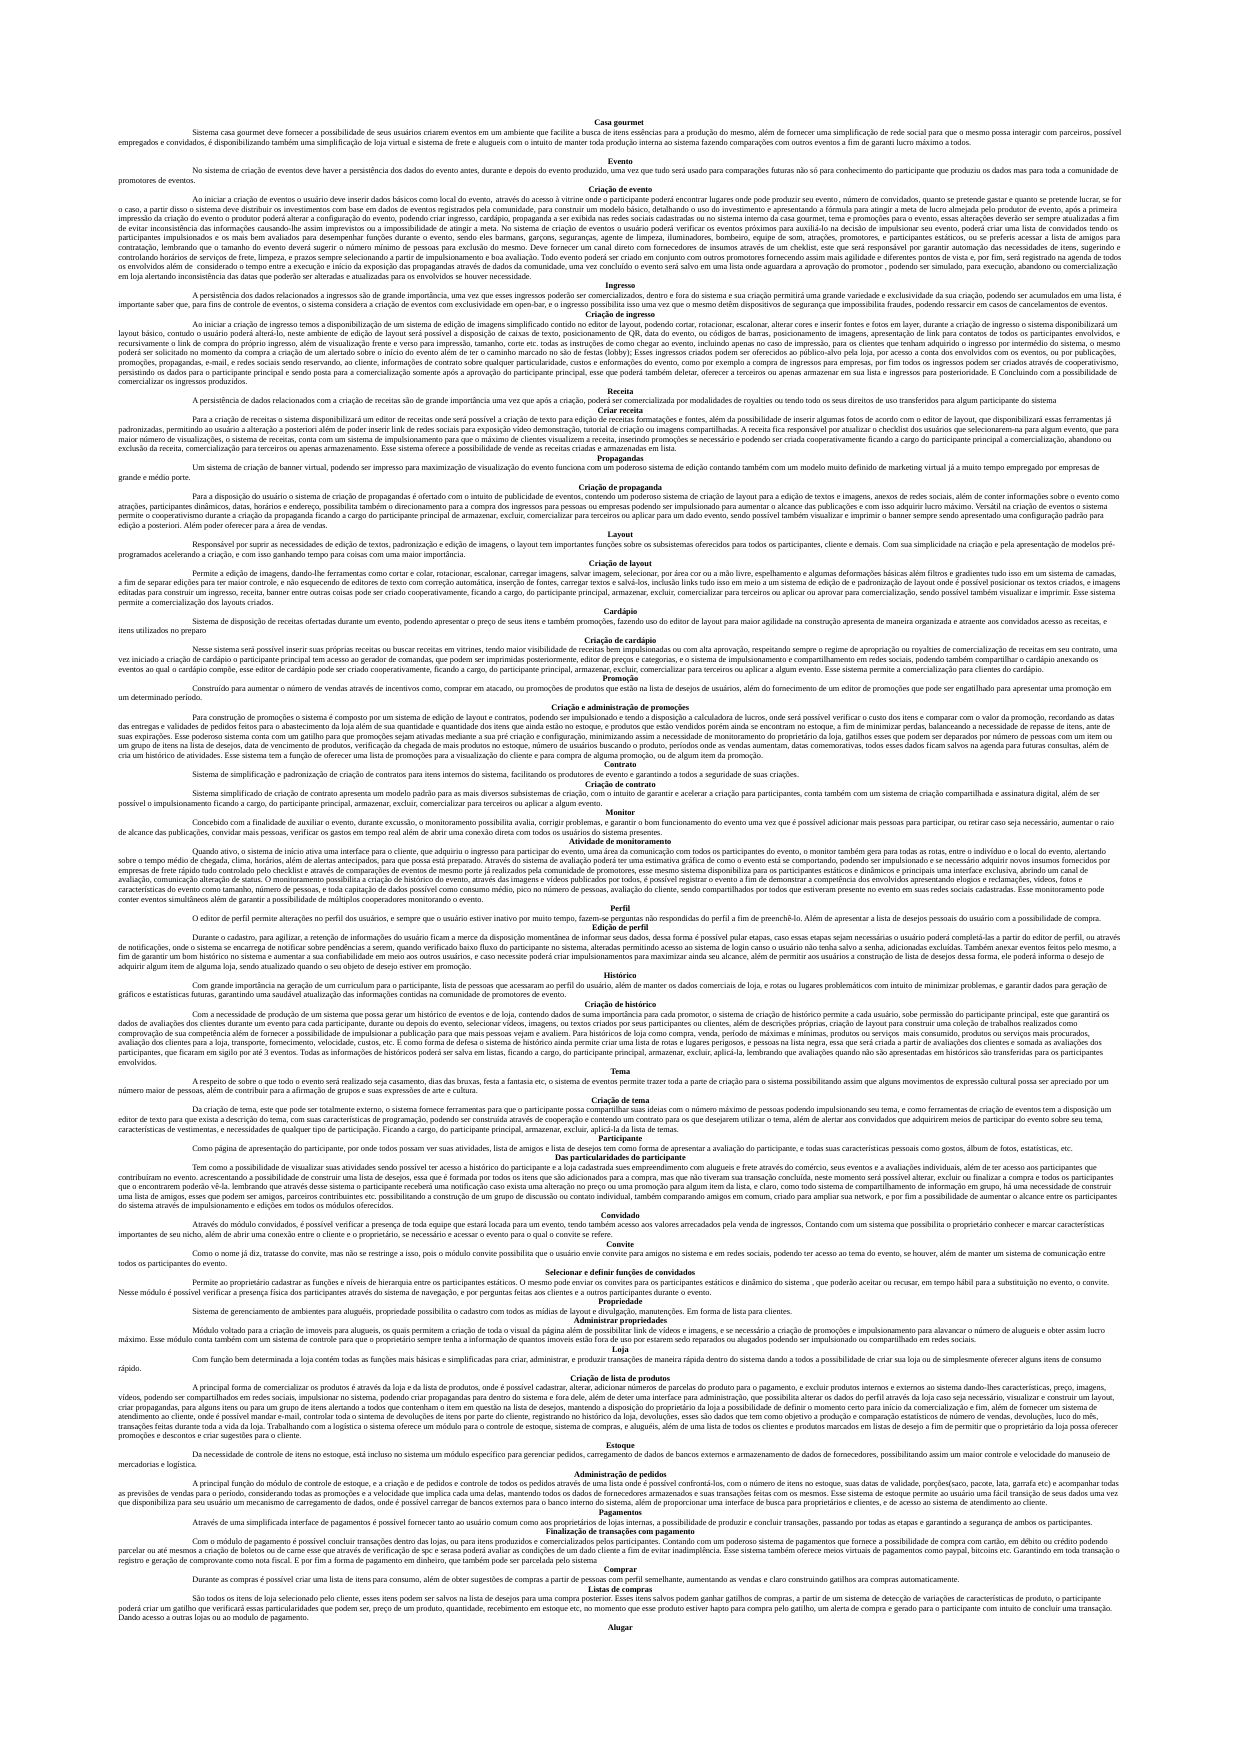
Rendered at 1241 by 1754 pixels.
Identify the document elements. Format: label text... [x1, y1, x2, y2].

text Com grande importância na geração de um curriculum para o participante, lista de pessoas que acessaram ao perfil do usuário, além de manter os dados comerciais de loja, e rotas ou lugares problemáticos com intuito de minimizar problemas, e garantir dados para geração de gráficos e estatísticas futuras, garantindo uma saudável atualização das informações contidas na comunidade de promotores de evento. [118, 981, 1122, 1000]
text Finalização de transações com pagamento [118, 1527, 1122, 1536]
text Pagamentos [118, 1508, 1122, 1517]
text Sistema de gerenciamento de ambientes para aluguéis, propriedade possibilita o cadastro com todos as mídias de layout e divulgação, manutenções. Em forma de lista para clientes. [118, 1306, 1122, 1316]
text Para a disposição do usuário o sistema de criação de propagandas é ofertado com o intuito de publicidade de eventos, contendo um poderoso sistema de criação de layout para a edição de textos e imagens, anexos de redes sociais, além de conter informações sobre o evento como atrações, participantes dinâmicos, datas, horários e endereço, possibilita também o direcionamento para a compra dos ingressos para pessoas ou empresas podendo ser impulsionado para aumentar o alcance das publicações e com isso adquirir lucro máximo. Versátil na criação de eventos o sistema permite o cooperativismo durante a criação da propaganda ficando a cargo do participante principal de armazenar, excluir, comercializar para terceiros ou aplicar para um dado evento, sendo possível também visualizar e imprimir o banner sempre sendo apresentado uma configuração padrão para edição a posteriori. Além poder oferecer para a área de vendas. [118, 492, 1122, 530]
text Cardápio [118, 607, 1122, 616]
text Estoque [118, 1441, 1122, 1450]
text Criar receita [118, 406, 1122, 415]
text Para a criação de receitas o sistema disponibilizará um editor de receitas onde será possível a criação de texto para edição de receitas formatações e fontes, além da possibilidade de inserir algumas fotos de acordo com o editor de layout, que disponibilizará essas ferramentas já padronizadas, permitindo ao usuário a alteração a posteriori além de poder inserir link de redes sociais para exposição vídeo demonstração, tutorial de criação ou imagens compartilhadas. A receita fica responsável por atualizar o checklist dos usuários que selecionarem-na para algum evento, que para maior número de visualizações, o sistema de receitas, conta com um sistema de impulsionamento para que o máximo de clientes visualizem a receita, inserindo promoções se necessário e podendo ser criada cooperativamente ficando a cargo do participante principal a comercialização, abandono ou exclusão da receita, comercialização para terceiros ou apenas armazenamento. Esse sistema oferece a possibilidade de vende as receitas criadas e armazenadas em lista. [118, 415, 1122, 453]
text Casa gourmet [118, 118, 1122, 128]
text Permite ao proprietário cadastrar as funções e níveis de hierarquia entre os participantes estáticos. O mesmo pode enviar os convites para os participantes estáticos e dinâmico do sistema , que poderão aceitar ou recusar, em tempo hábil para a substituição no evento, o convite. Nesse módulo é possível verificar a presença física dos participantes através do sistema de navegação, e por perguntas feitas aos clientes e a outros participantes durante o evento. [118, 1278, 1122, 1297]
text Sistema casa gourmet deve fornecer a possibilidade de seus usuários criarem eventos em um ambiente que facilite a busca de itens essências para a produção do mesmo, além de fornecer uma simplificação de rede social para que o mesmo possa interagir com parceiros, possível empregados e convidados, é disponibilizando também uma simplificação de loja virtual e sistema de frete e alugueis com o intuito de manter toda produção interna ao sistema fazendo comparações com outros eventos a fim de garanti lucro máximo a todos. [118, 128, 1122, 147]
text Evento [118, 156, 1122, 166]
text Criação de propaganda [118, 482, 1122, 492]
text Da necessidade de controle de itens no estoque, está incluso no sistema um módulo específico para gerenciar pedidos, carregamento de dados de bancos externos e armazenamento de dados de fornecedores, possibilitando assim um maior controle e velocidade do manuseio de mercadorias e logística. [118, 1450, 1122, 1469]
text Histórico [118, 971, 1122, 981]
text Alugar [118, 1623, 1122, 1632]
text Nesse sistema será possível inserir suas próprias receitas ou buscar receitas em vitrines, tendo maior visibilidade de receitas bem impulsionadas ou com alta aprovação, respeitando sempre o regime de apropriação ou royalties de comercialização de receitas em seu contrato, uma vez iniciado a criação de cardápio o participante principal tem acesso ao gerador de comandas, que podem ser imprimidas posteriormente, editor de preços e categorias, e o sistema de impulsionamento e compartilhamento em redes sociais, podendo também compartilhar o cardápio anexando os eventos ao qual o cardápio compõe, esse editor de cardápio pode ser criado cooperativamente, ficando a cargo, do participante principal, armazenar, excluir, comercializar para terceiros ou aplicar a algum evento. Esse sistema permite a comercialização para clientes do cardápio. [118, 645, 1122, 674]
text Edição de perfil [118, 923, 1122, 933]
text Monitor [118, 808, 1122, 818]
text Para construção de promoções o sistema é composto por um sistema de edição de layout e contratos, podendo ser impulsionado e tendo a disposição a calculadora de lucros, onde será possível verificar o custo dos itens e comparar com o valor da promoção, recordando as datas das entregas e validades de pedidos feitos para o abastecimento da loja além de sua quantidade e quantidade dos itens que ainda estão no estoque, e produtos que estão vendidos porém ainda se encontram no estoque, a fim de minimizar perdas, balanceando a necessidade de repasse de itens, ante de suas expirações. Esse poderoso sistema conta com um gatilho para que promoções sejam ativadas mediante a sua pré criação e configuração, minimizando assim a necessidade de monitoramento do proprietário da loja, gatilhos esses que podem ser deparados por número de pessoas com um item ou um grupo de itens na lista de desejos, data de vencimento de produtos, verificação da chegada de mais produtos no estoque, número de usuários buscando o produto, períodos onde as vendas aumentam, datas comemorativas, todos esses dados ficam salvos na agenda para futuras consultas, além de cria um histórico de atividades. Esse sistema tem a função de oferecer uma lista de promoções para a visualização do cliente e para compra de alguma promoção, ou de algum item da promoção. [118, 712, 1122, 760]
text Comprar [118, 1565, 1122, 1575]
text Durante as compras é possível criar uma lista de itens para consumo, além de obter sugestões de compras a partir de pessoas com perfil semelhante, aumentando as vendas e claro construindo gatilhos ara compras automaticamente. [118, 1575, 1122, 1584]
text Criação de contrato [118, 779, 1122, 789]
text A respeito de sobre o que todo o evento será realizado seja casamento, dias das bruxas, festa a fantasia etc, o sistema de eventos permite trazer toda a parte de criação para o sistema possibilitando assim que alguns movimentos de expressão cultural possa ser apreciado por um número maior de pessoas, além de contribuir para a afirmação de grupos e suas expressões de arte e cultura. [118, 1076, 1122, 1096]
text Convite [118, 1239, 1122, 1249]
text Com o módulo de pagamento é possível concluir transações dentro das lojas, ou para itens produzidos e comercializados pelos participantes. Contando com um poderoso sistema de pagamentos que fornece a possibilidade de compra com cartão, em débito ou crédito podendo parcelar ou até mesmos a criação de boletos ou de carne esse que através de verificação de spc e serasa poderá avaliar as condições de um dado cliente a fim de evitar inadimplência. Esse sistema também oferece meios virtuais de pagamentos como paypal, bitcoins etc. Garantindo em toda transação o registro e geração de comprovante como nota fiscal. E por fim a forma de pagamento em dinheiro, que também pode ser parcelada pelo sistema [118, 1536, 1122, 1565]
text Como o nome já diz, tratasse do convite, mas não se restringe a isso, pois o módulo convite possibilita que o usuário envie convite para amigos no sistema e em redes sociais, podendo ter acesso ao tema do evento, se houver, além de manter um sistema de comunicação entre todos os participantes do evento. [118, 1249, 1122, 1268]
text Criação de cardápio [118, 636, 1122, 645]
text Criação de lista de produtos [118, 1373, 1122, 1383]
text Participante [118, 1134, 1122, 1143]
text Criação e administração de promoções [118, 703, 1122, 712]
text Administrar propriedades [118, 1316, 1122, 1326]
text Criação de evento [118, 185, 1122, 195]
text A principal função do módulo de controle de estoque, e a criação e de pedidos e controle de todos os pedidos através de uma lista onde é possível confrontá-los, com o número de itens no estoque, suas datas de validade, porções(saco, pacote, lata, garrafa etc) e acompanhar todas as previsões de vendas para o período, considerando todas as promoções e a velocidade que implica cada uma delas, mantendo todos os dados de fornecedores armazenados e suas transações feitas com os mesmos. Esse sistema de estoque permite ao usuário uma fácil transição de seus dados uma vez que disponibiliza para seu usuário um mecanismo de carregamento de dados, onde é possível carregar de bancos externos para o banco interno do sistema, além de proporcionar uma interface de busca para proprietários e clientes, e de acesso ao sistema de atendimento ao cliente. [118, 1479, 1122, 1508]
text Construído para aumentar o número de vendas através de incentivos como, comprar em atacado, ou promoções de produtos que estão na lista de desejos de usuários, além do fornecimento de um editor de promoções que pode ser engatilhado para apresentar uma promoção em um determinado período. [118, 683, 1122, 703]
text Selecionar e definir funções de convidados [118, 1268, 1122, 1278]
text Através de uma simplificada interface de pagamentos é possível fornecer tanto ao usuário comum como aos proprietários de lojas internas, a possibilidade de produzir e concluir transações, passando por todas as etapas e garantindo a segurança de ambos os participantes. [118, 1517, 1122, 1527]
text Das particularidades do participante [118, 1153, 1122, 1163]
text Durante o cadastro, para agilizar, a retenção de informações do usuário ficam a merce da disposição momentânea de informar seus dados, dessa forma é possível pular etapas, caso essas etapas sejam necessárias o usuário poderá completá-las a partir do editor de perfil, ou através de notificações, onde o sistema se encarrega de notificar sobre pendências a serem, quando verificado baixo fluxo do participante no sistema, alteradas permitindo acesso ao sistema de login canso o usuário não tenha salvo a senha, adicionadas excluídas. Também anexar eventos feitos pelo mesmo, a fim de garantir um bom histórico no sistema e aumentar a sua confiabilidade em meio aos outros usuários, e caso necessite poderá criar impulsionamentos para maximizar ainda seu alcance, além de permitir aos usuários a construção de lista de desejos dessa forma, ele poderá informa o desejo de adquirir algum item de alguma loja, sendo atualizado quando o seu objeto de desejo estiver em promoção. [118, 933, 1122, 971]
text Atividade de monitoramento [118, 837, 1122, 846]
text Como página de apresentação do participante, por onde todos possam ver suas atividades, lista de amigos e lista de desejos tem como forma de apresentar a avaliação do participante, e todas suas características pessoais como gostos, álbum de fotos, estatísticas, etc. [118, 1143, 1122, 1153]
text Contrato [118, 760, 1122, 770]
text Através do módulo convidados, é possível verificar a presença de toda equipe que estará locada para um evento, tendo também acesso aos valores arrecadados pela venda de ingressos, Contando com um sistema que possibilita o proprietário conhecer e marcar características importantes de seu nicho, além de abrir uma conexão entre o cliente e o proprietário, se necessário e acessar o evento para o qual o convite se refere. [118, 1220, 1122, 1239]
text Responsável por suprir as necessidades de edição de textos, padronização e edição de imagens, o layout tem importantes funções sobre os subsistemas oferecidos para todos os participantes, cliente e demais. Com sua simplicidade na criação e pela apresentação de modelos pré-programados acelerando a criação, e com isso ganhando tempo para coisas com uma maior importância. [118, 540, 1122, 559]
text Criação de layout [118, 559, 1122, 568]
text Sistema simplificado de criação de contrato apresenta um modelo padrão para as mais diversos subsistemas de criação, com o intuito de garantir e acelerar a criação para participantes, conta também com um sistema de criação compartilhada e assinatura digital, além de ser possível o impulsionamento ficando a cargo, do participante principal, armazenar, excluir, comercializar para terceiros ou aplicar a algum evento. [118, 789, 1122, 808]
text Loja [118, 1345, 1122, 1354]
text Sistema de simplificação e padronização de criação de contratos para itens internos do sistema, facilitando os produtores de evento e garantindo a todos a seguridade de suas criações. [118, 770, 1122, 779]
text Propriedade [118, 1297, 1122, 1306]
text Concebido com a finalidade de auxiliar o evento, durante excussão, o monitoramento possibilita avalia, corrigir problemas, e garantir o bom funcionamento do evento uma vez que é possível adicionar mais pessoas para participar, ou retirar caso seja necessário, aumentar o raio de alcance das publicações, convidar mais pessoas, verificar os gastos em tempo real além de abrir uma conexão direta com todos os usuários do sistema presentes. [118, 818, 1122, 837]
text Propagandas [118, 453, 1122, 463]
text Permite a edição de imagens, dando-lhe ferramentas como cortar e colar, rotacionar, escalonar, carregar imagens, salvar imagem, selecionar, por área cor ou a mão livre, espelhamento e algumas deformações básicas além filtros e gradientes tudo isso em um sistema de camadas, a fim de separar edições para ter maior controle, e não esquecendo de editores de texto com correção automática, inserção de fontes, carregar textos e salvá-los, inclusão links tudo isso em meio a um sistema de edição de e padronização de layout onde é possível posicionar os textos criados, e imagens editadas para construir um ingresso, receita, banner entre outras coisas pode ser criado cooperativamente, ficando a cargo, do participante principal, armazenar, excluir, comercializar para terceiros ou aplicar ou aprovar para comercialização, sendo possível também visualizar e imprimir. Esse sistema permite a comercialização dos layouts criados. [118, 568, 1122, 607]
text Criação de tema [118, 1096, 1122, 1105]
text Um sistema de criação de banner virtual, podendo ser impresso para maximização de visualização do evento funciona com um poderoso sistema de edição contando também com um modelo muito definido de marketing virtual já a muito tempo empregado por empresas de grande e médio porte. [118, 463, 1122, 482]
text Tema [118, 1067, 1122, 1076]
text No sistema de criação de eventos deve haver a persistência dos dados do evento antes, durante e depois do evento produzido, uma vez que tudo será usado para comparações futuras não só para conhecimento do participante que produziu os dados mas para toda a comunidade de promotores de eventos. [118, 166, 1122, 185]
text Criação de ingresso [118, 310, 1122, 319]
text Com a necessidade de produção de um sistema que possa gerar um histórico de eventos e de loja, contendo dados de suma importância para cada promotor, o sistema de criação de histórico permite a cada usuário, sobe permissão do participante principal, este que garantirá os dados de avaliações dos clientes durante um evento para cada participante, durante ou depois do evento, selecionar vídeos, imagens, ou textos criados por seus participantes ou clientes, além de descrições próprias, criação de layout para construir uma coleção de trabalhos realizados como comprovação de sua competência além de fornecer a possibilidade de impulsionar a publicação para que mais pessoas vejam e avaliem. Para históricos de loja como compra, venda, período de máximas e mínimas, produtos ou serviços mais consumido, produtos ou serviços mais procurados, avaliação dos clientes para a loja, transporte, fornecimento, velocidade, custos, etc. E como forma de defesa o sistema de histórico ainda permite criar uma lista de rotas e lugares perigosos, e pessoas na lista negra, essa que será criada a partir de avaliações dos clientes e somada as avaliações dos participantes, que ficaram em sigilo por até 3 eventos. Todas as informações de históricos poderá ser salva em listas, ficando a cargo, do participante principal, armazenar, excluir, aplicá-la, lembrando que avaliações quando não são apresentadas em históricos são transferidas para os participantes envolvidos. [118, 1009, 1122, 1067]
text Com função bem determinada a loja contém todas as funções mais básicas e simplificadas para criar, administrar, e produzir transações de maneira rápida dentro do sistema dando a todos a possibilidade de criar sua loja ou de simplesmente oferecer alguns itens de consumo rápido. [118, 1354, 1122, 1373]
text A persistência de dados relacionados com a criação de receitas são de grande importância uma vez que após a criação, poderá ser comercializada por modalidades de royalties ou tendo todo os seus direitos de uso transferidos para algum participante do sistema [118, 396, 1122, 406]
text Perfil [118, 904, 1122, 913]
text Módulo voltado para a criação de imoveis para alugueis, os quais permitem a criação de toda o visual da página além de possibilitar link de vídeos e imagens, e se necessário a criação de promoções e impulsionamento para alavancar o número de alugueis e obter assim lucro máximo. Esse módulo conta também com um sistema de controle para que o proprietário sempre tenha a informação de quantos imoveis estão fora de uso por estarem sedo reparados ou alugados podendo ser impulsionado ou compartilhado em redes sociais. [118, 1326, 1122, 1345]
text Da criação de tema, este que pode ser totalmente externo, o sistema fornece ferramentas para que o participante possa compartilhar suas ideias com o número máximo de pessoas podendo impulsionando seu tema, e como ferramentas de criação de eventos tem a disposição um editor de texto para que exista a descrição do tema, com suas características de programação, podendo ser construída através de cooperação e contendo um contrato para os que desejarem utilizar o tema, além de alertar aos convidados que adquirirem meios de participar do evento sobre seu tema, características de vestimentas, e necessidades de qualquer tipo de participação. Ficando a cargo, do participante principal, armazenar, excluir, aplicá-la da lista de temas. [118, 1105, 1122, 1134]
text Ingresso [118, 281, 1122, 291]
text O editor de perfil permite alterações no perfil dos usuários, e sempre que o usuário estiver inativo por muito tempo, fazem-se perguntas não respondidas do perfil a fim de preenchê-lo. Além de apresentar a lista de desejos pessoais do usuário com a possibilidade de compra. [118, 913, 1122, 923]
text Quando ativo, o sistema de início ativa uma interface para o cliente, que adquiriu o ingresso para participar do evento, uma área da comunicação com todos os participantes do evento, o monitor também gera para todas as rotas, entre o indivíduo e o local do evento, alertando sobre o tempo médio de chegada, clima, horários, além de alertas antecipados, para que possa está preparado. Através do sistema de avaliação poderá ter uma estimativa gráfica de como o evento está se comportando, podendo ser impulsionado e se necessário adquirir novos insumos fornecidos por empresas de frete rápido tudo controlado pelo checklist e através de comparações de eventos de mesmo porte já realizados pela comunidade de promotores, esse mesmo sistema disponibiliza para os participantes estáticos e dinâmicos e principais uma interface exclusiva, abrindo um canal de avaliação, comunicação alteração de status. O monitoramento possibilita a criação de histórico do evento, através das imagens e vídeos publicados por todos, é possível registrar o evento a fim de demonstrar a competência dos envolvidos apresentando elogios e reclamações, vídeos, fotos e características do evento como tamanho, número de pessoas, e toda capitação de dados possível como consumo médio, pico no número de pessoas, avaliação do cliente, sendo compartilhados por todos que estiveram presente no evento em suas redes sociais cadastradas. Esse monitoramento pode conter eventos simultâneos além de garantir a possibilidade de múltiplos cooperadores monitorando o evento. [118, 846, 1122, 904]
text Administração de pedidos [118, 1469, 1122, 1479]
text A principal forma de comercializar os produtos é através da loja e da lista de produtos, onde é possível cadastrar, alterar, adicionar números de parcelas do produto para o pagamento, e excluir produtos internos e externos ao sistema dando-lhes características, preço, imagens, vídeos, podendo ser compartilhados em redes sociais, impulsionar no sistema, podendo criar propagandas para dentro do sistema e fora dele, além de deter uma interface para administração, que possibilita alterar os dados do perfil através da loja caso seja necessário, visualizar e construir um layout, criar propagandas, para alguns itens ou para um grupo de itens alertando a todos que contenham o item em questão na lista de desejos, mantendo a disposição do proprietário da loja a possibilidade de definir o momento certo para início da comercialização e fim, além de fornecer um sistema de atendimento ao cliente, onde é possível mandar e-mail, controlar toda o sintema de devoluções de itens por parte do cliente, registrando no histórico da loja, devoluções, esses são dados que tem como objetivo a produção e comparação estatísticos de número de vendas, devoluções, luco do mês, transações feitas durante toda a vida da loja. Trabalhando com a logística o sistema oferece um módulo para o controle de estoque, sistema de compras, e aluguéis, além de uma lista de todos os clientes e produtos marcados em listas de desejo a fim de permitir que o proprietário da loja possa oferecer promoções e descontos e criar sugestões para o cliente. [118, 1383, 1122, 1441]
text Listas de compras [118, 1584, 1122, 1594]
text Layout [118, 530, 1122, 540]
text A persistência dos dados relacionados a ingressos são de grande importância, uma vez que esses ingressos poderão ser comercializados, dentro e fora do sistema e sua criação permitirá uma grande variedade e exclusividade da sua criação, podendo ser acumulados em uma lista, é importante saber que, para fins de controle de eventos, o sistema considera a criação de eventos com exclusividade em open-bar, e o ingresso possibilita isso uma vez que o mesmo detêm dispositivos de segurança que impossibilita fraudes, podendo ressarcir em casos de cancelamentos de eventos. [118, 291, 1122, 310]
text Tem como a possibilidade de visualizar suas atividades sendo possível ter acesso a histórico do participante e a loja cadastrada sues empreendimento com alugueis e frete através do comércio, seus eventos e a avaliações individuais, além de ter acesso aos participantes que contribuíram no evento. acrescentando a possibilidade de construir uma lista de desejos, essa que é formada por todos os itens que são adicionados para a compra, mas que não tiveram sua transação concluída, neste momento será possível alterar, excluir ou finalizar a compra e todos os participantes que o encontrarem poderão vê-la. lembrando que através desse sistema o participante receberá uma notificação caso exista uma alteração no preço ou uma promoção para algum item da lista, e claro, como todo sistema de compartilhamento de informação em grupo, há uma necessidade de construir uma lista de amigos, esses que podem ser amigos, parceiros contribuintes etc. possibilitando a construção de um grupo de discussão ou contato individual, também comparando amigos em comum, criado para ampliar sua network, e por fim a possibilidade de aumentar o alcance entre os participantes do sistema através de impulsionamento e edições em todos os módulos oferecidos. [118, 1163, 1122, 1211]
text São todos os itens de loja selecionado pelo cliente, esses itens podem ser salvos na lista de desejos para uma compra posterior. Esses itens salvos podem ganhar gatilhos de compras, a partir de um sistema de detecção de variações de características de produto, o participante poderá criar um gatilho que verificará essas particularidades que podem ser, preço de um produto, quantidade, recebimento em estoque etc, no momento que esse produto estiver hapto para compra pelo gatilho, um alerta de compra e gerado para o participante com intuito de concluir uma transação. Dando acesso a outras lojas ou ao modulo de pagamento. [118, 1594, 1122, 1623]
text Ao iniciar a criação de eventos o usuário deve inserir dados básicos como local do evento, através do acesso à vitrine onde o participante poderá encontrar lugares onde pode produzir seu evento, número de convidados, quanto se pretende gastar e quanto se pretende lucrar, se for o caso, a partir disso o sistema deve distribuir os investimentos com base em dados de eventos registrados pela comunidade, para construir um modelo básico, detalhando o uso do investimento e apresentando a fórmula para atingir a meta de lucro almejada pelo produtor de evento, após a primeira impressão da criação do evento o produtor poderá alterar a configuração do evento, podendo criar ingresso, cardápio, propaganda a ser exibida nas redes sociais cadastradas ou no sistema interno da casa gourmet, tema e promoções para o evento, essas alterações deverão ser sempre atualizadas a fim de evitar inconsistência das informações causando-lhe assim imprevistos ou a impossibilidade de atingir a meta. No sistema de criação de eventos o usuário poderá verificar os eventos próximos para auxiliá-lo na decisão de impulsionar seu evento, poderá criar uma lista de convidados tendo os participantes impulsionados e os mais bem avaliados para desempenhar funções durante o evento, sendo eles barmans, garçons, seguranças, agente de limpeza, iluminadores, bombeiro, equipe de som, atrações, promotores, e participantes estáticos, ou se preferis acessar a lista de amigos para contratação, lembrando que o tamanho do evento deverá sugerir o número mínimo de pessoas para exclusão do mesmo. Deve fornecer um canal direto com fornecedores de insumos através de um cheklist, este que será responsável por garantir automação das necessidades de itens, sugerindo e controlando horários de serviços de frete, limpeza, e prazos sempre selecionando a partir de impulsionamento e boa avaliação. Todo evento poderá ser criado em conjunto com outros promotores fornecendo assim mais agilidade e diferentes pontos de vista e, por fim, será registrado na agenda de todos os envolvidos além de considerado o tempo entre a execução e início da exposição das propagandas através de dados da comunidade, uma vez concluído o evento será salvo em uma lista onde aguardara a aprovação do promotor , podendo ser simulado, para execução, abandono ou comercialização em loja alertando inconsistência das datas que poderão ser alteradas e atualizadas para os envolvidos se houver necessidade. [118, 195, 1122, 281]
text Ao iniciar a criação de ingresso temos a disponibilização de um sistema de edição de imagens simplificado contido no editor de layout, podendo cortar, rotacionar, escalonar, alterar cores e inserir fontes e fotos em layer, durante a criação de ingresso o sistema disponibilizará um layout básico, contudo o usuário poderá alterá-lo, neste ambiente de edição de layout será possível a disposição de caixas de texto, posicionamento de QR, data do evento, ou códigos de barras, posicionamento de imagens, apresentação de link para contatos de todos os participantes envolvidos, e recursivamente o link de compra do próprio ingresso, além de visualização frente e verso para impressão, tamanho, corte etc. todas as instruções de como chegar ao evento, incluindo apenas no caso de impressão, para os clientes que tenham adquirido o ingresso por intermédio do sistema, o mesmo poderá ser solicitado no momento da compra a criação de um alertado sobre o início do evento além de ter o caminho marcado no são de festas (lobby); Esses ingressos criados podem ser oferecidos ao público-alvo pela loja, por acesso a conta dos envolvidos com os eventos, ou por publicações, promoções, propagandas, e-mail, e redes sociais sendo reservando, ao cliente, informações de contrato sobre qualquer particularidade, custos e enformações do evento, como por exemplo a compra de ingressos para empresas, por fim todos os ingressos podem ser criados através de cooperativismo, persistindo os dados para o participante principal e sendo posta para a comercialização somente após a aprovação do participante principal, esse que poderá também deletar, oferecer a terceiros ou apenas armazenar em sua lista e ingressos para posterioridade. E Concluindo com a possibilidade de comercializar os ingressos produzidos. [118, 319, 1122, 386]
text Criação de histórico [118, 1000, 1122, 1009]
text Sistema de disposição de receitas ofertadas durante um evento, podendo apresentar o preço de seus itens e também promoções, fazendo uso do editor de layout para maior agilidade na construção apresenta de maneira organizada e atraente aos convidados acesso as receitas, e itens utilizados no preparo [118, 616, 1122, 636]
text Receita [118, 386, 1122, 396]
text Convidado [118, 1211, 1122, 1220]
text Promoção [118, 674, 1122, 683]
